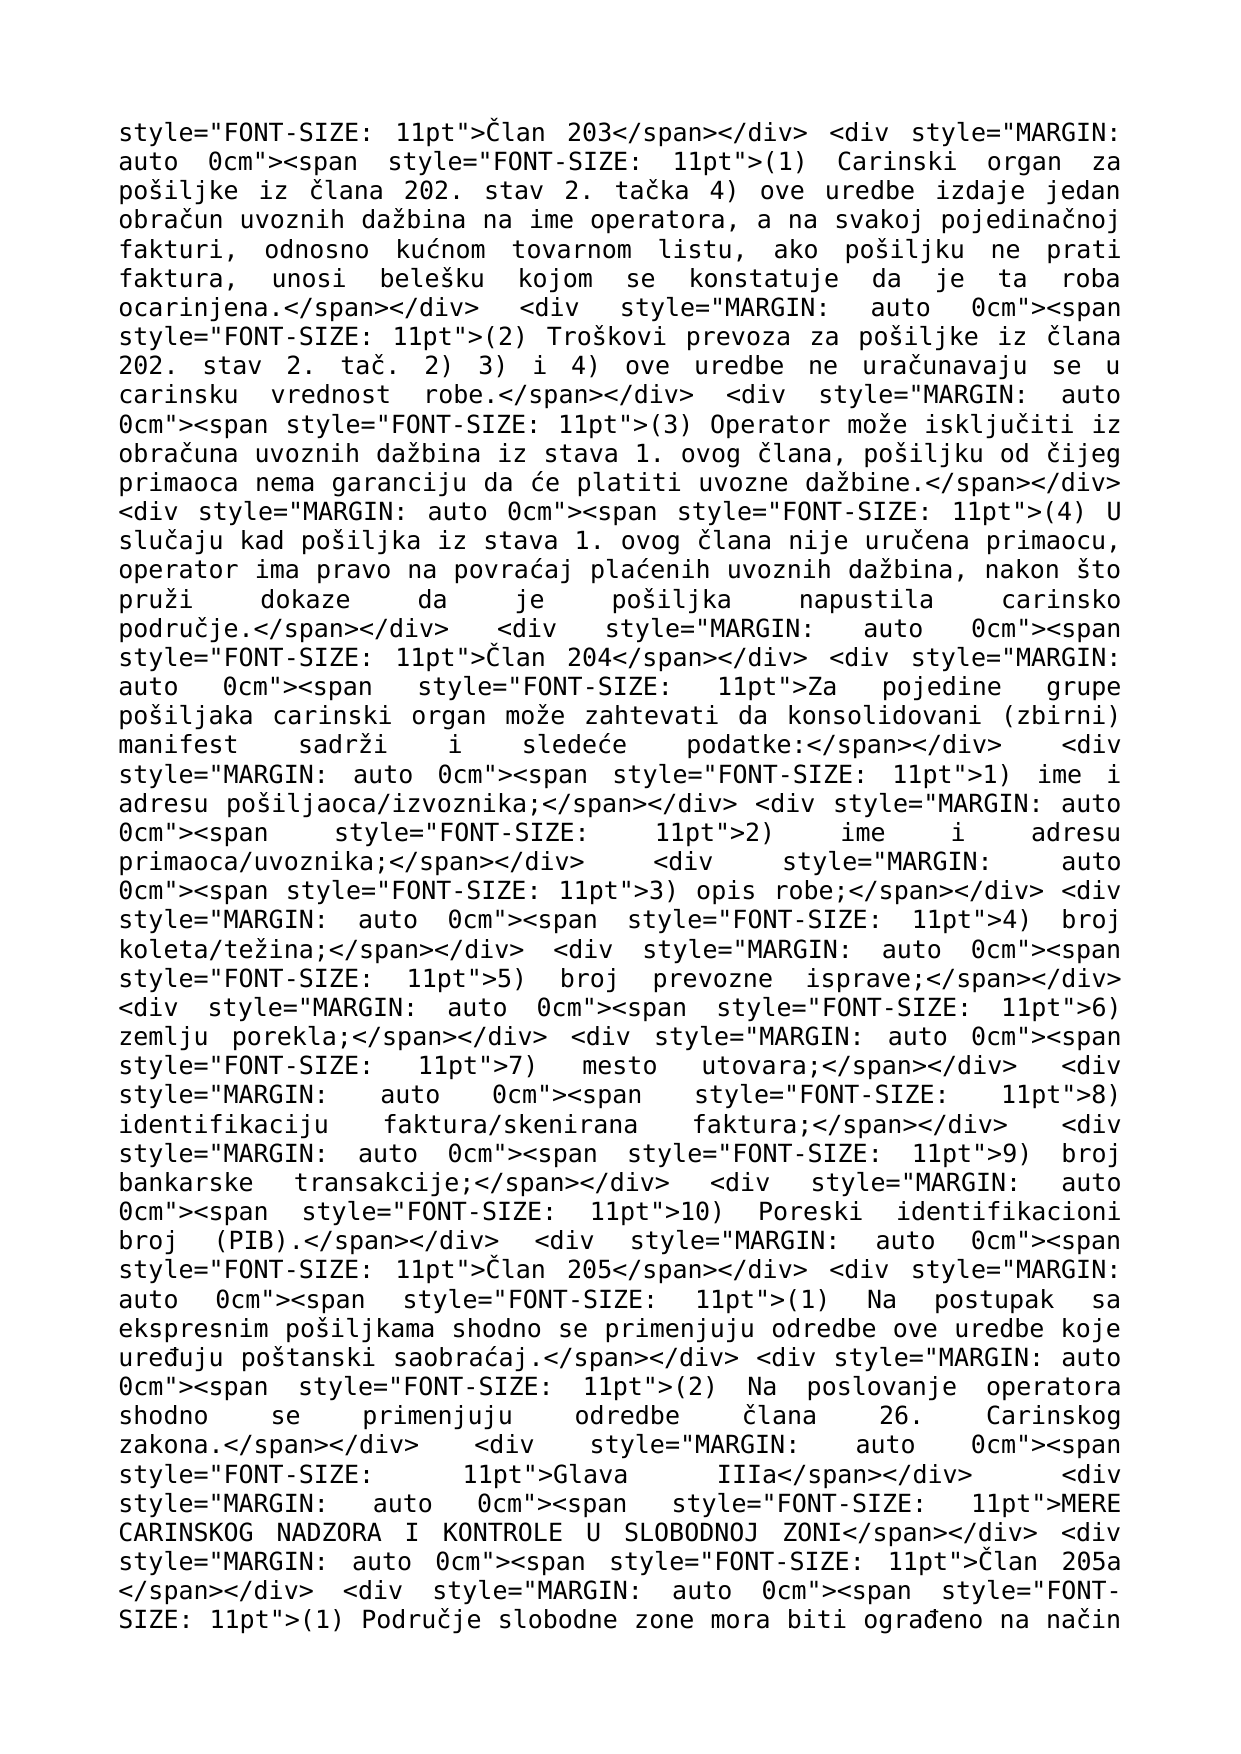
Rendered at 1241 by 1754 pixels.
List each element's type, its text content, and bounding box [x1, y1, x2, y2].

text style="FONT-SIZE: 11pt">Član 203</span></div> <div style="MARGIN: auto 0cm"><span style="FONT-SIZE: 11pt">(1) Carinski organ za pošiljke iz člana 202. stav 2. tačka 4) ove uredbe izdaje jedan obračun uvoznih dažbina na ime operatora, a na svakoj pojedinačnoj fakturi, odnosno kućnom tovarnom listu, ako pošiljku ne prati faktura, unosi belešku kojom se konstatuje da je ta roba ocarinjena.</span></div> <div style="MARGIN: auto 0cm"><span style="FONT-SIZE: 11pt">(2) Troškovi prevoza za pošiljke iz člana 202. stav 2. tač. 2) 3) i 4) ove uredbe ne uračunavaju se u carinsku vrednost robe.</span></div> <div style="MARGIN: auto 0cm"><span style="FONT-SIZE: 11pt">(3) Operator može isključiti iz obračuna uvoznih dažbina iz stava 1. ovog člana, pošiljku od čijeg primaoca nema garanciju da će platiti uvozne dažbine.</span></div> <div style="MARGIN: auto 0cm"><span style="FONT-SIZE: 11pt">(4) U slučaju kad pošiljka iz stava 1. ovog člana nije uručena primaocu, operator ima pravo na povraćaj plaćenih uvoznih dažbina, nakon što pruži dokaze da je pošiljka napustila carinsko područje.</span></div> <div style="MARGIN: auto 0cm"><span style="FONT-SIZE: 11pt">Član 204</span></div> <div style="MARGIN: auto 0cm"><span style="FONT-SIZE: 11pt">Za pojedine grupe pošiljaka carinski organ može zahtevati da konsolidovani (zbirni) manifest sadrži i sledeće podatke:</span></div> <div style="MARGIN: auto 0cm"><span style="FONT-SIZE: 11pt">1) ime i adresu pošiljaoca/izvoznika;</span></div> <div style="MARGIN: auto 0cm"><span style="FONT-SIZE: 11pt">2) ime i adresu primaoca/uvoznika;</span></div> <div style="MARGIN: auto 0cm"><span style="FONT-SIZE: 11pt">3) opis robe;</span></div> <div style="MARGIN: auto 0cm"><span style="FONT-SIZE: 11pt">4) broj koleta/težina;</span></div> <div style="MARGIN: auto 0cm"><span style="FONT-SIZE: 11pt">5) broj prevozne isprave;</span></div> <div style="MARGIN: auto 0cm"><span style="FONT-SIZE: 11pt">6) zemlju porekla;</span></div> <div style="MARGIN: auto 0cm"><span style="FONT-SIZE: 11pt">7) mesto utovara;</span></div> <div style="MARGIN: auto 0cm"><span style="FONT-SIZE: 11pt">8) identifikaciju faktura/skenirana faktura;</span></div> <div style="MARGIN: auto 0cm"><span style="FONT-SIZE: 11pt">9) broj bankarske transakcije;</span></div> <div style="MARGIN: auto 0cm"><span style="FONT-SIZE: 11pt">10) Poreski identifikacioni broj (PIB).</span></div> <div style="MARGIN: auto 0cm"><span style="FONT-SIZE: 11pt">Član 205</span></div> <div style="MARGIN: auto 0cm"><span style="FONT-SIZE: 11pt">(1) Na postupak sa ekspresnim pošiljkama shodno se primenjuju odredbe ove uredbe koje uređuju poštanski saobraćaj.</span></div> <div style="MARGIN: auto 0cm"><span style="FONT-SIZE: 11pt">(2) Na poslovanje operatora shodno se primenjuju odredbe člana 26. Carinskog zakona.</span></div> <div style="MARGIN: auto 0cm"><span style="FONT-SIZE: 11pt">Glava IIIa</span></div> <div style="MARGIN: auto 0cm"><span style="FONT-SIZE: 11pt">MERE CARINSKOG NADZORA I KONTROLE U SLOBODNOJ ZONI</span></div> <div style="MARGIN: auto 0cm"><span style="FONT-SIZE: 11pt">Član 205a </span></div> <div style="MARGIN: auto 0cm"><span style="FONT-SIZE: 11pt">(1) Područje slobodne zone mora biti ograđeno na način [118, 118, 1122, 1635]
